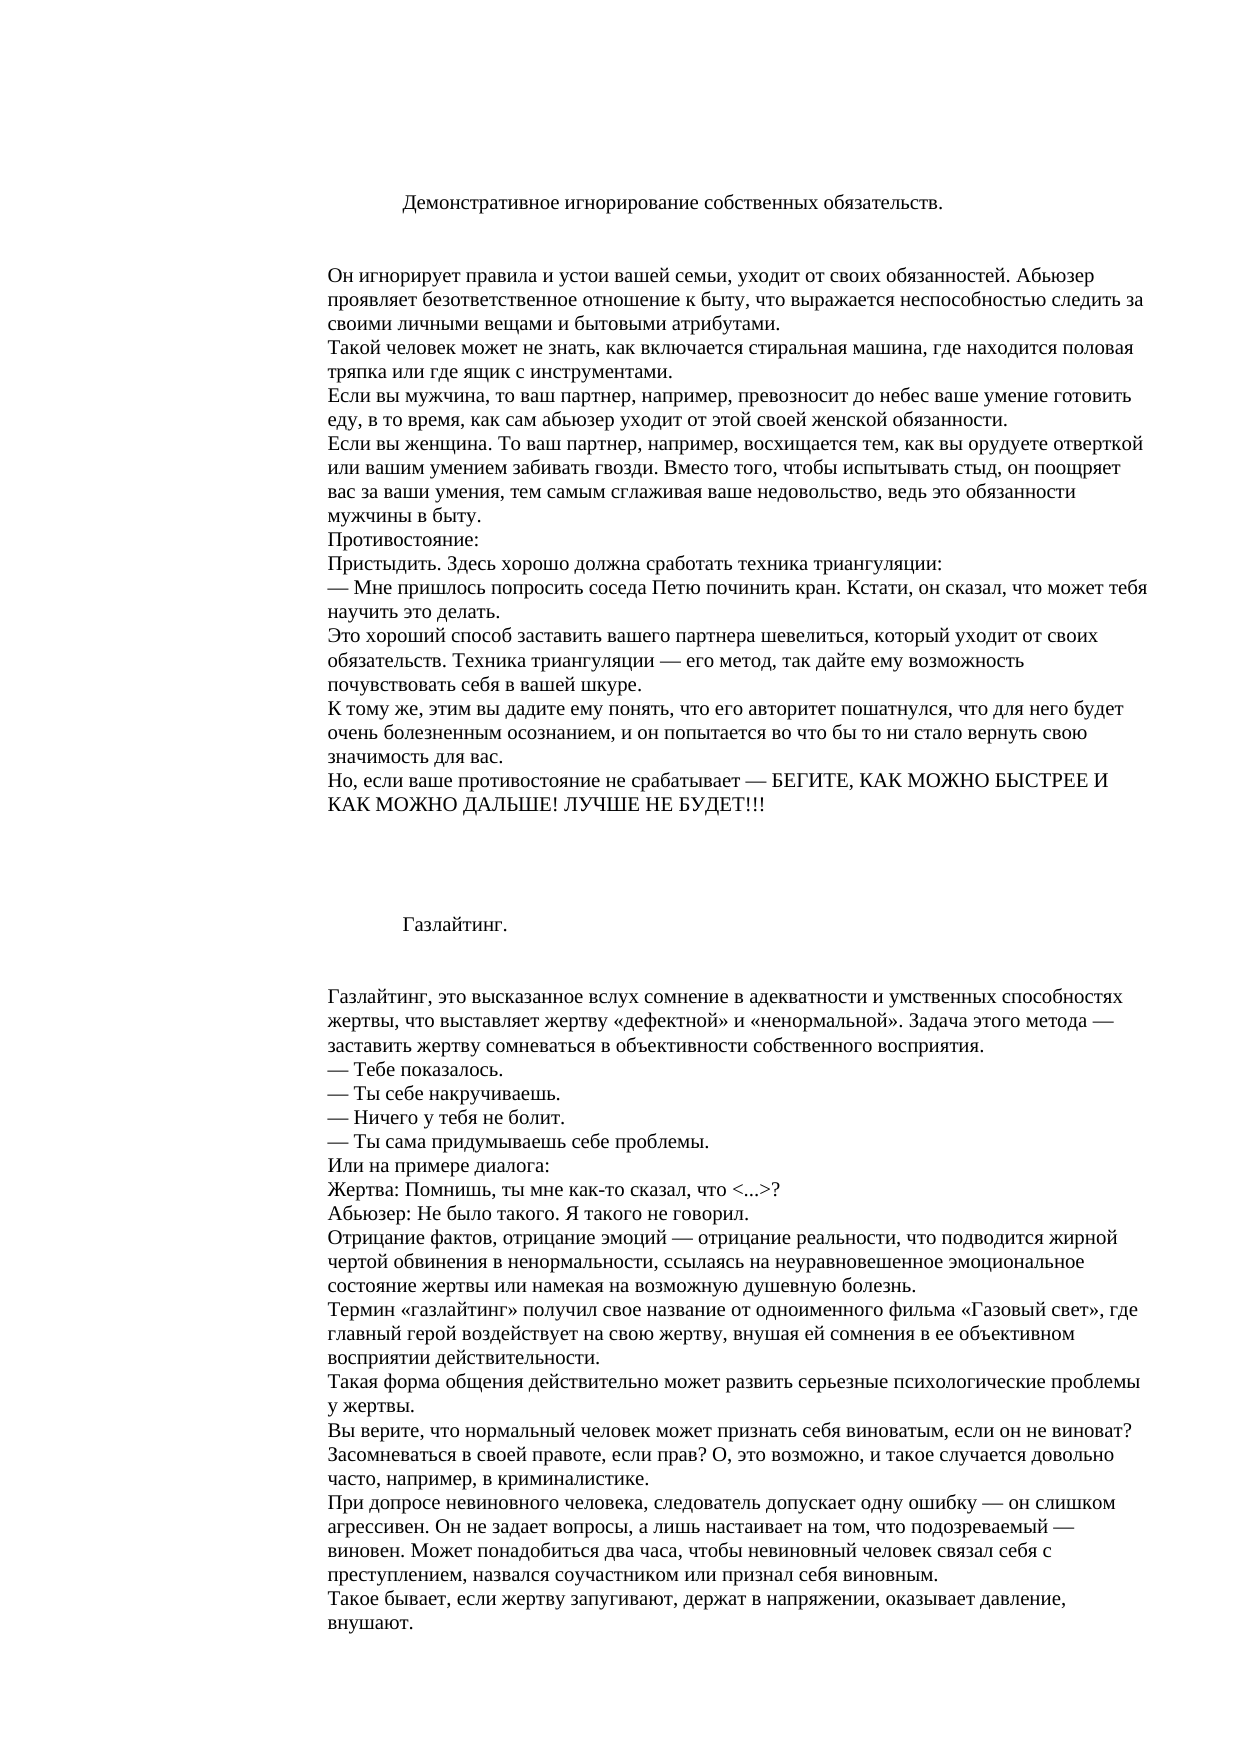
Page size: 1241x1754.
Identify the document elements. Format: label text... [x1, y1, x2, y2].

text Если вы женщина. То ваш партнер, например, восхищается тем, как вы орудуете отверткой или вашим умением забивать гвозди. Вместо того, чтобы испытывать стыд, он поощряет вас за ваши умения, тем самым сглаживая ваше недовольство, ведь это обязанности мужчины в быту. [327, 431, 1152, 527]
text Или на примере диалога: [327, 1153, 1152, 1177]
text Это хороший способ заставить вашего партнера шевелиться, который уходит от своих обязательств. Техника триангуляции — его метод, так дайте ему возможность почувствовать себя в вашей шкуре. [327, 623, 1152, 696]
text Противостояние: [327, 527, 1152, 551]
text Он игнорирует правила и устои вашей семьи, уходит от своих обязанностей. Абьюзер проявляет безответственное отношение к быту, что выражается неспособностью следить за своими личными вещами и бытовыми атрибутами. [327, 262, 1152, 335]
text Демонстративное игнорирование собственных обязательств. [402, 190, 1152, 214]
text — Ничего у тебя не болит. [327, 1105, 1152, 1129]
text Такое бывает, если жертву запугивают, держат в напряжении, оказывает давление, внушают. [327, 1586, 1152, 1634]
text Абьюзер: Не было такого. Я такого не говорил. [327, 1201, 1152, 1225]
text — Тебе показалось. [327, 1057, 1152, 1081]
text Но, если ваше противостояние не срабатывает — БЕГИТЕ, КАК МОЖНО БЫСТРЕЕ И КАК МОЖНО ДАЛЬШЕ! ЛУЧШЕ НЕ БУДЕТ!!! [327, 768, 1152, 816]
text Газлайтинг. [402, 912, 1152, 936]
text Такая форма общения действительно может развить серьезные психологические проблемы у жертвы. [327, 1369, 1152, 1417]
text Жертва: Помнишь, ты мне как-то сказал, что <...>? [327, 1177, 1152, 1201]
text Если вы мужчина, то ваш партнер, например, превозносит до небес ваше умение готовить еду, в то время, как сам абьюзер уходит от этой своей женской обязанности. [327, 383, 1152, 431]
text Термин «газлайтинг» получил свое название от одноименного фильма «Газовый свет», где главный герой воздействует на свою жертву, внушая ей сомнения в ее объективном восприятии действительности. [327, 1297, 1152, 1369]
text К тому же, этим вы дадите ему понять, что его авторитет пошатнулся, что для него будет очень болезненным осознанием, и он попытается во что бы то ни стало вернуть свою значимость для вас. [327, 696, 1152, 768]
text При допросе невиновного человека, следователь допускает одну ошибку — он слишком агрессивен. Он не задает вопросы, а лишь настаивает на том, что подозреваемый — виновен. Может понадобиться два часа, чтобы невиновный человек связал себя с преступлением, назвался соучастником или признал себя виновным. [327, 1490, 1152, 1586]
text Пристыдить. Здесь хорошо должна сработать техника триангуляции: [327, 551, 1152, 575]
text Газлайтинг, это высказанное вслух сомнение в адекватности и умственных способностях жертвы, что выставляет жертву «дефектной» и «ненормальной». Задача этого метода — заставить жертву сомневаться в объективности собственного восприятия. [327, 984, 1152, 1057]
text Отрицание фактов, отрицание эмоций — отрицание реальности, что подводится жирной чертой обвинения в ненормальности, ссылаясь на неуравновешенное эмоциональное состояние жертвы или намекая на возможную душевную болезнь. [327, 1225, 1152, 1297]
text Вы верите, что нормальный человек может признать себя виноватым, если он не виноват? Засомневаться в своей правоте, если прав? О, это возможно, и такое случается довольно часто, например, в криминалистике. [327, 1417, 1152, 1490]
text — Мне пришлось попросить соседа Петю починить кран. Кстати, он сказал, что может тебя научить это делать. [327, 575, 1152, 623]
text — Ты себе накручиваешь. [327, 1081, 1152, 1105]
text — Ты сама придумываешь себе проблемы. [327, 1129, 1152, 1153]
text Такой человек может не знать, как включается стиральная машина, где находится половая тряпка или где ящик с инструментами. [327, 335, 1152, 383]
